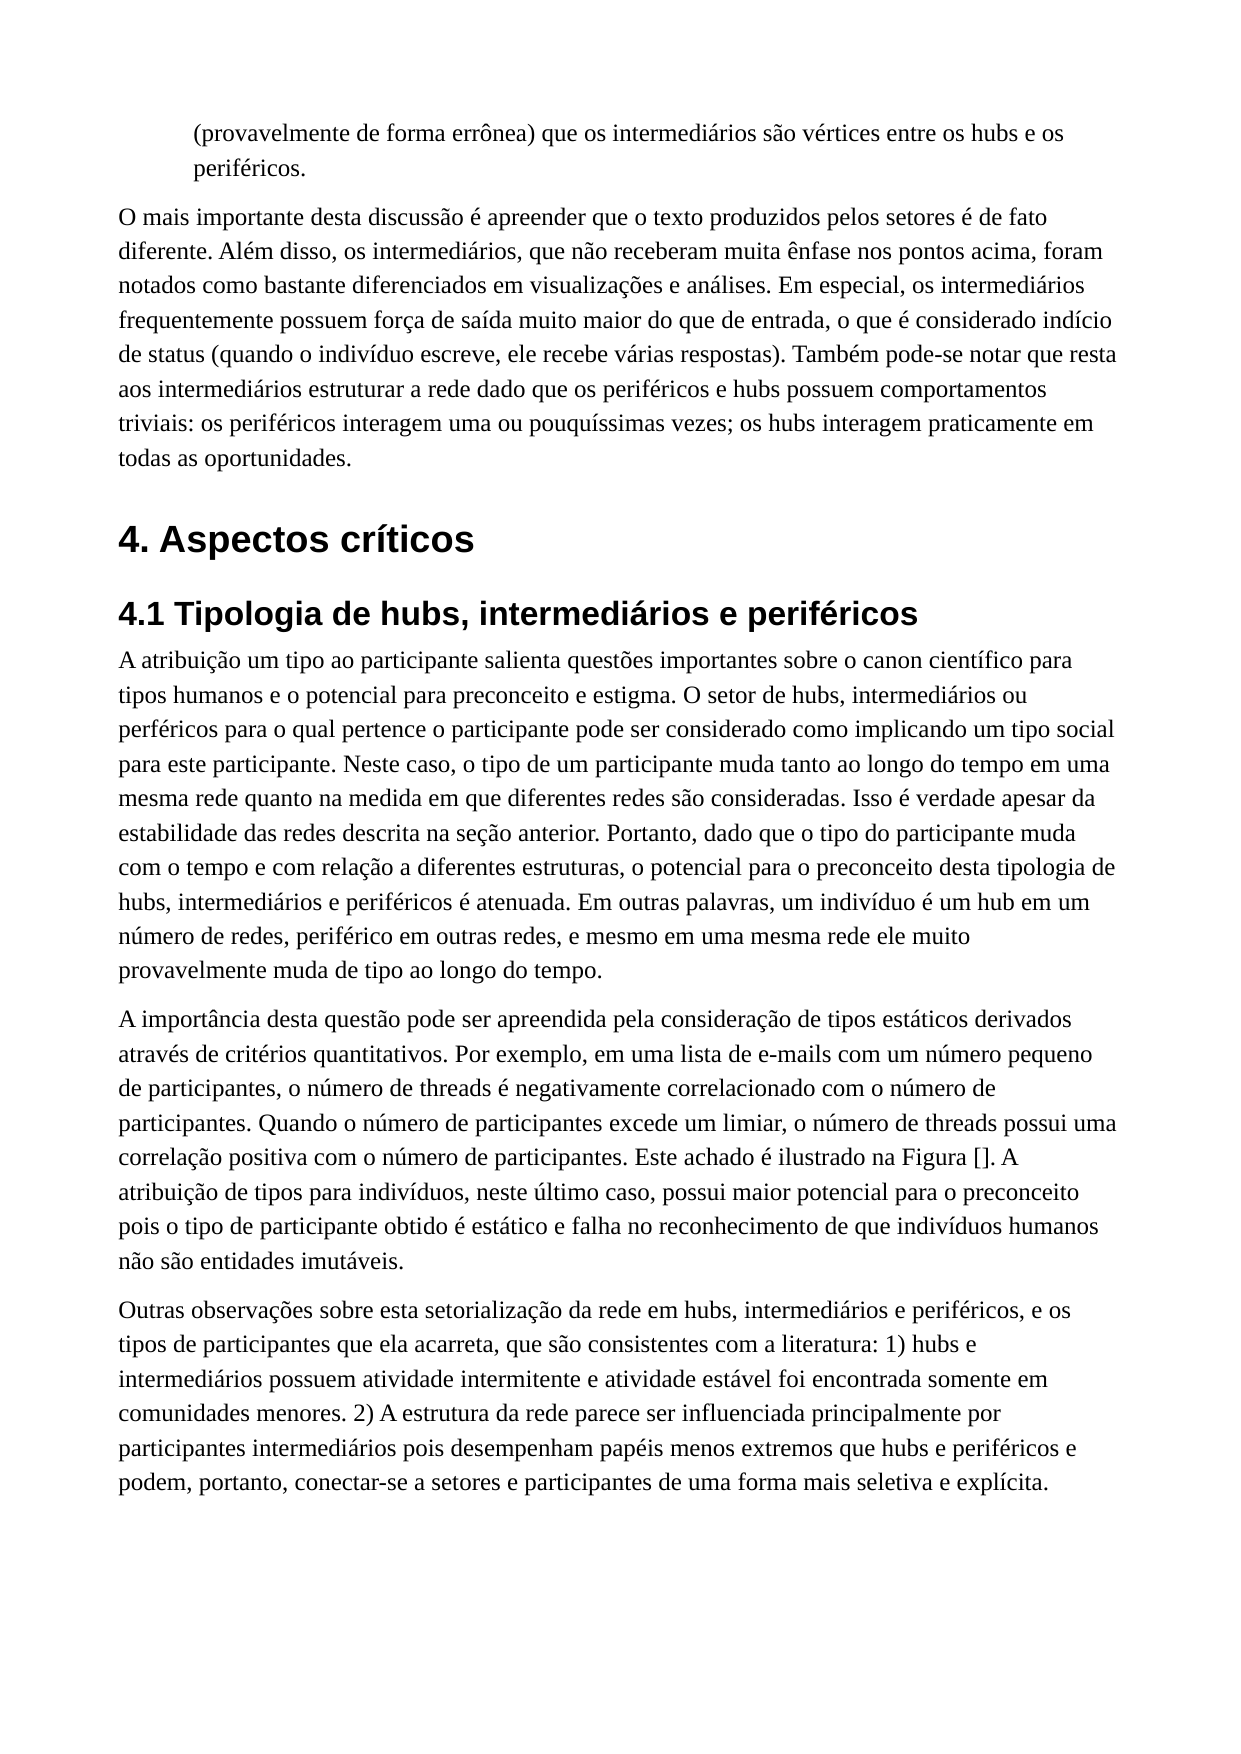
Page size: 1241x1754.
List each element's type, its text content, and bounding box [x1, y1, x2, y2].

subtitle 4. Aspectos críticos [118, 517, 1122, 561]
text A importância desta questão pode ser apreendida pela consideração de tipos estáticos derivados através de critérios quantitativos. Por exemplo, em uma lista de e-mails com um número pequeno de participantes, o número de threads é negativamente correlacionado com o número de participantes. Quando o número de participantes excede um limiar, o número de threads possui uma correlação positiva com o número de participantes. Este achado é ilustrado na Figura []. A atribuição de tipos para indivíduos, neste último caso, possui maior potencial para o preconceito pois o tipo de participante obtido é estático e falha no reconhecimento de que indivíduos humanos não são entidades imutáveis. [118, 1004, 1122, 1275]
text Outras observações sobre esta setorialização da rede em hubs, intermediários e periféricos, e os tipos de participantes que ela acarreta, que são consistentes com a literatura: 1) hubs e intermediários possuem atividade intermitente e atividade estável foi encontrada somente em comunidades menores. 2) A estrutura da rede parece ser influenciada principalmente por participantes intermediários pois desempenham papéis menos extremos que hubs e periféricos e podem, portanto, conectar-se a setores e participantes de uma forma mais seletiva e explícita. [118, 1295, 1122, 1496]
list (provavelmente de forma errônea) que os intermediários são vértices entre os hubs e os periféricos. [156, 118, 1122, 181]
subtitle 4.1 Tipologia de hubs, intermediários e periféricos [118, 594, 1122, 633]
text A atribuição um tipo ao participante salienta questões importantes sobre o canon científico para tipos humanos e o potencial para preconceito e estigma. O setor de hubs, intermediários ou perféricos para o qual pertence o participante pode ser considerado como implicando um tipo social para este participante. Neste caso, o tipo de um participante muda tanto ao longo do tempo em uma mesma rede quanto na medida em que diferentes redes são consideradas. Isso é verdade apesar da estabilidade das redes descrita na seção anterior. Portanto, dado que o tipo do participante muda com o tempo e com relação a diferentes estruturas, o potencial para o preconceito desta tipologia de hubs, intermediários e periféricos é atenuada. Em outras palavras, um indivíduo é um hub em um número de redes, periférico em outras redes, e mesmo em uma mesma rede ele muito provavelmente muda de tipo ao longo do tempo. [118, 645, 1122, 984]
text O mais importante desta discussão é apreender que o texto produzidos pelos setores é de fato diferente. Além disso, os intermediários, que não receberam muita ênfase nos pontos acima, foram notados como bastante diferenciados em visualizações e análises. Em especial, os intermediários frequentemente possuem força de saída muito maior do que de entrada, o que é considerado indício de status (quando o indivíduo escreve, ele recebe várias respostas). Também pode-se notar que resta aos intermediários estruturar a rede dado que os periféricos e hubs possuem comportamentos triviais: os periféricos interagem uma ou pouquíssimas vezes; os hubs interagem praticamente em todas as oportunidades. [118, 202, 1122, 472]
